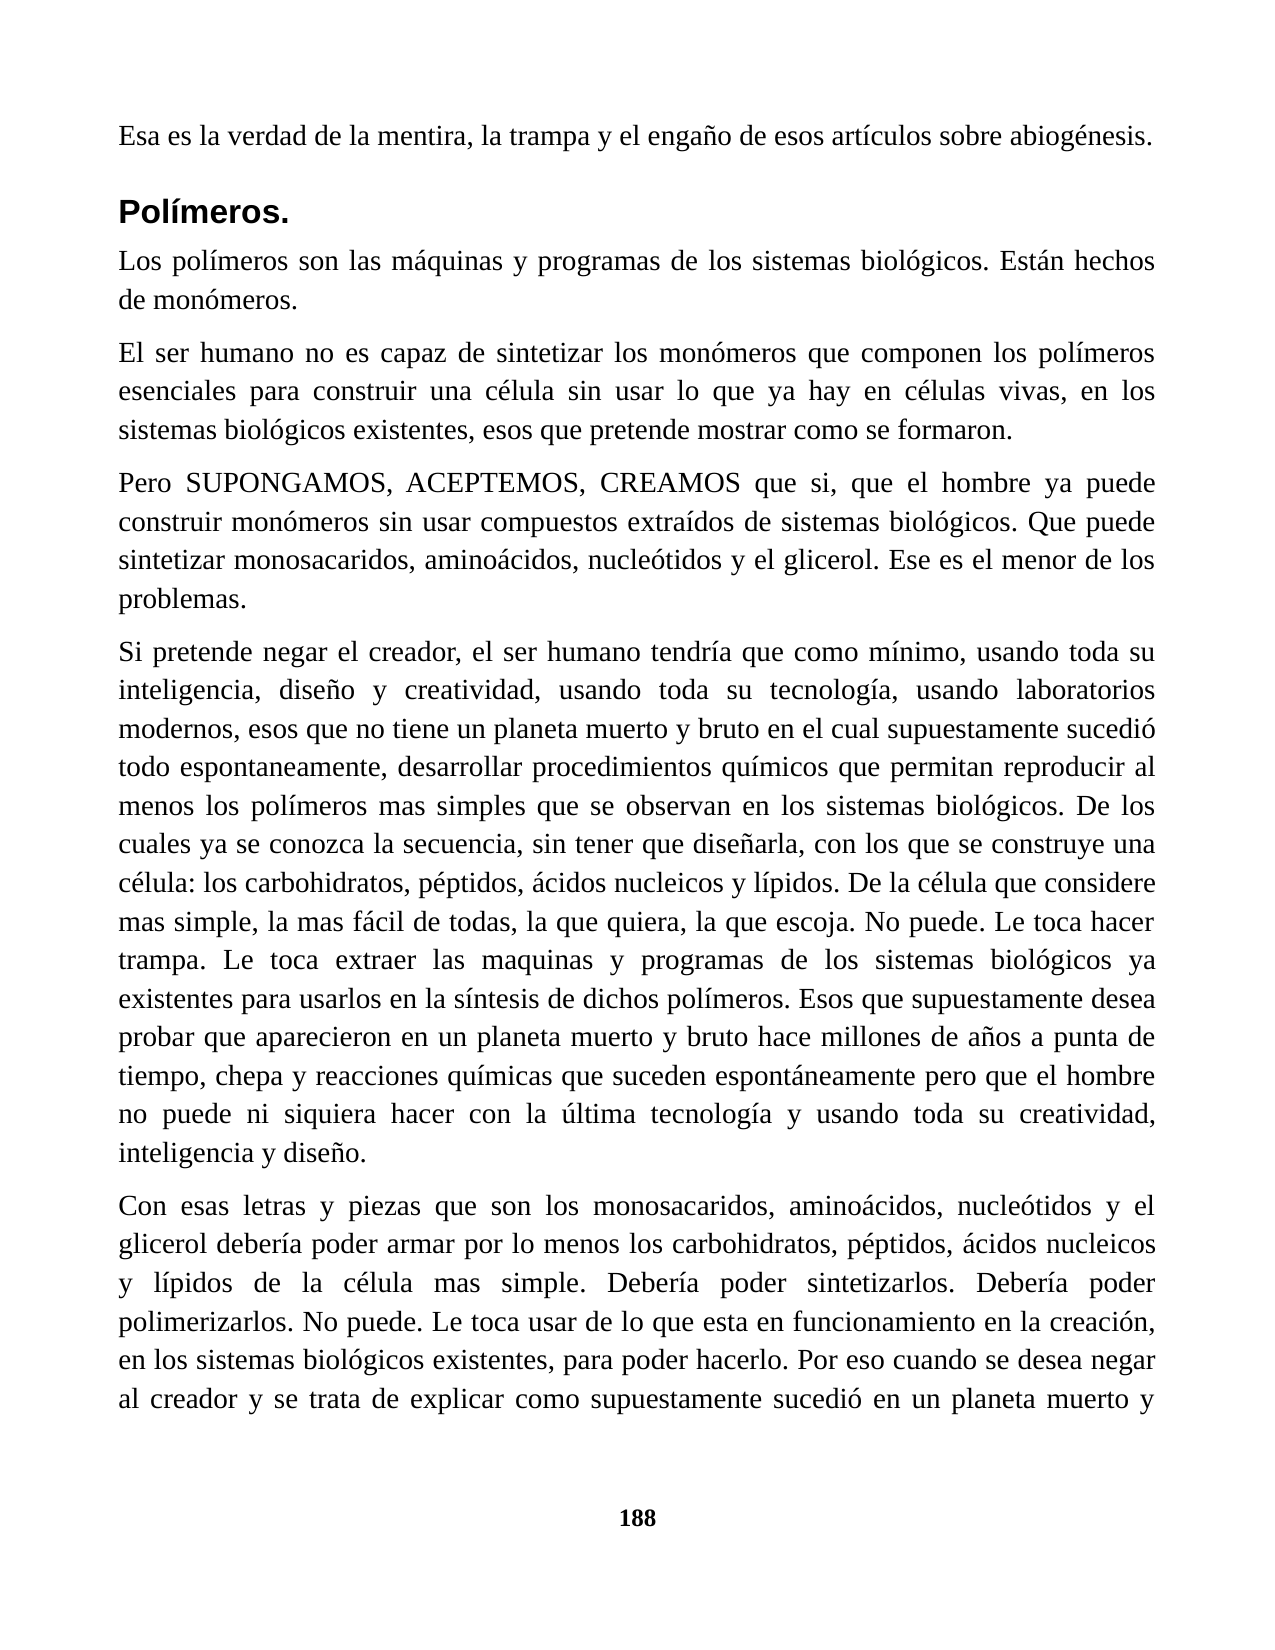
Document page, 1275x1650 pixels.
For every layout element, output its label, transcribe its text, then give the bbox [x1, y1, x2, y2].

text Los polímeros son las máquinas y programas de los sistemas biológicos. Están hechos de monómeros. [118, 243, 1157, 315]
text Si pretende negar el creador, el ser humano tendría que como mínimo, usando toda su inteligencia, diseño y creatividad, usando toda su tecnología, usando laboratorios modernos, esos que no tiene un planeta muerto y bruto en el cual supuestamente sucedió todo espontaneamente, desarrollar procedimientos químicos que permitan reproducir al menos los polímeros mas simples que se observan en los sistemas biológicos. De los cuales ya se conozca la secuencia, sin tener que diseñarla, con los que se construye una célula: los carbohidratos, péptidos, ácidos nucleicos y lípidos. De la célula que considere mas simple, la mas fácil de todas, la que quiera, la que escoja. No puede. Le toca hacer trampa. Le toca extraer las maquinas y programas de los sistemas biológicos ya existentes para usarlos en la síntesis de dichos polímeros. Esos que supuestamente desea probar que aparecieron en un planeta muerto y bruto hace millones de años a punta de tiempo, chepa y reacciones químicas que suceden espontáneamente pero que el hombre no puede ni siquiera hacer con la última tecnología y usando toda su creatividad, inteligencia y diseño. [118, 634, 1157, 1168]
subtitle Polímeros. [118, 192, 1157, 231]
text El ser humano no es capaz de sintetizar los monómeros que componen los polímeros esenciales para construir una célula sin usar lo que ya hay en células vivas, en los sistemas biológicos existentes, esos que pretende mostrar como se formaron. [118, 335, 1157, 446]
text Pero SUPONGAMOS, ACEPTEMOS, CREAMOS que si, que el hombre ya puede construir monómeros sin usar compuestos extraídos de sistemas biológicos. Que puede sintetizar monosacaridos, aminoácidos, nucleótidos y el glicerol. Ese es el menor de los problemas. [118, 465, 1157, 614]
text Esa es la verdad de la mentira, la trampa y el engaño de esos artículos sobre abiogénesis. [118, 118, 1157, 152]
text Con esas letras y piezas que son los monosacaridos, aminoácidos, nucleótidos y el glicerol debería poder armar por lo menos los carbohidratos, péptidos, ácidos nucleicos y lípidos de la célula mas simple. Debería poder sintetizarlos. Debería poder polimerizarlos. No puede. Le toca usar de lo que esta en funcionamiento en la creación, en los sistemas biológicos existentes, para poder hacerlo. Por eso cuando se desea negar al creador y se trata de explicar como supuestamente sucedió en un planeta muerto y [118, 1188, 1157, 1414]
